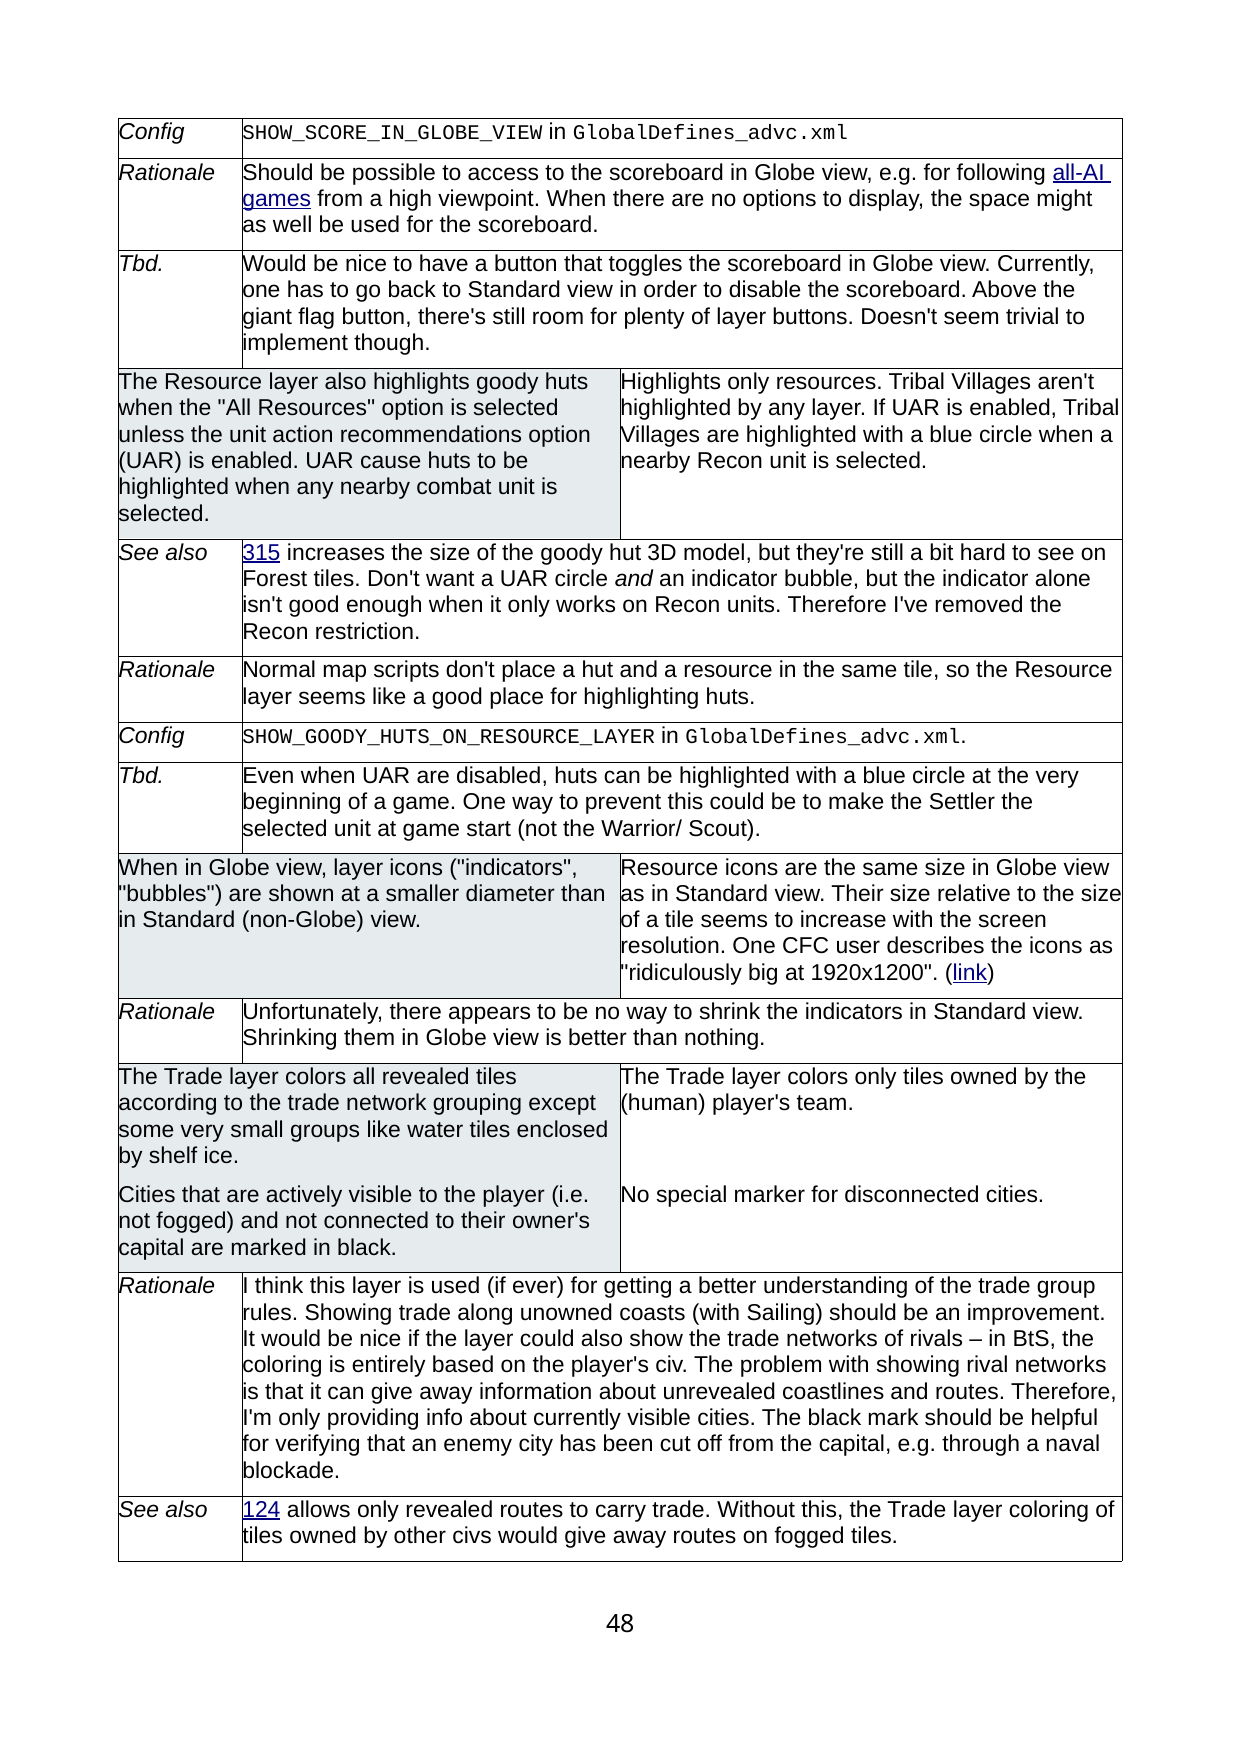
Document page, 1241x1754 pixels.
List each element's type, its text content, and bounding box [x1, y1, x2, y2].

table_cell Would be nice to have a button that toggles the scoreboard in Globe view. Currently, one has to go back to Standard view in order to disable the scoreboard. Above the giant flag button, there's still room for plenty of layer buttons. Doesn't seem trivial to implement though. [243, 251, 1122, 368]
table_cell See also [119, 540, 242, 656]
table_cell Config [119, 723, 242, 762]
table_cell Highlights only resources. Tribal Villages aren't highlighted by any layer. If UAR is enabled, Tribal Villages are highlighted with a blue circle when a nearby Recon unit is selected. [621, 369, 1122, 538]
table_cell Tbd. [119, 763, 242, 853]
table_cell SHOW_SCORE_IN_GLOBE_VIEW in GlobalDefines_advc.xml [243, 119, 1122, 158]
table_cell The Trade layer colors all revealed tiles according to the trade network grouping except some very small groups like water tiles enclosed by shelf ice. Cities that are actively visible to the player (i.e. not fogged) and not connected to their owner's capital are marked in black. [119, 1064, 620, 1272]
table_cell Tbd. [119, 251, 242, 368]
table_cell The Resource layer also highlights goody huts when the "All Resources" option is selected unless the unit action recommendations option (UAR) is enabled. UAR cause huts to be highlighted when any nearby combat unit is selected. [119, 369, 620, 538]
table_cell See also [119, 1497, 242, 1561]
table_cell Normal map scripts don't place a hut and a resource in the same tile, so the Resource layer seems like a good place for highlighting huts. [243, 657, 1122, 722]
table_cell Rationale [119, 657, 242, 722]
table_cell Unfortunately, there appears to be no way to shrink the indicators in Standard view. Shrinking them in Globe view is better than nothing. [243, 999, 1122, 1063]
table_cell Config [119, 119, 242, 158]
table_cell SHOW_GOODY_HUTS_ON_RESOURCE_LAYER in GlobalDefines_advc.xml. [243, 723, 1122, 762]
table_cell Rationale [119, 999, 242, 1063]
table_cell The Trade layer colors only tiles owned by the (human) player's team. No special marker for disconnected cities. [621, 1064, 1122, 1272]
table_cell I think this layer is used (if ever) for getting a better understanding of the trade group rules. Showing trade along unowned coasts (with Sailing) should be an improvement. It would be nice if the layer could also show the trade networks of rivals – in BtS, the coloring is entirely based on the player's civ. The problem with showing rival networks is that it can give away information about unrevealed coastlines and routes. Therefore, I'm only providing info about currently visible cities. The black mark should be helpful for verifying that an enemy city has been cut off from the capital, e.g. through a naval blockade. [243, 1273, 1122, 1496]
table_cell Rationale [119, 159, 242, 250]
table_cell Rationale [119, 1273, 242, 1496]
table_cell 124 allows only revealed routes to carry trade. Without this, the Trade layer coloring of tiles owned by other civs would give away routes on fogged tiles. [243, 1497, 1122, 1561]
table_cell Should be possible to access to the scoreboard in Globe view, e.g. for following all-AI games from a high viewpoint. When there are no options to display, the space might as well be used for the scoreboard. [243, 159, 1122, 250]
table_cell 315 increases the size of the goody hut 3D model, but they're still a bit hard to see on Forest tiles. Don't want a UAR circle and an indicator bubble, but the indicator alone isn't good enough when it only works on Recon units. Therefore I've removed the Recon restriction. [243, 540, 1122, 656]
table_cell Resource icons are the same size in Globe view as in Standard view. Their size relative to the size of a tile seems to increase with the screen resolution. One CFC user describes the icons as "ridiculously big at 1920x1200". (link) [621, 854, 1122, 998]
table_cell Even when UAR are disabled, huts can be highlighted with a blue circle at the very beginning of a game. One way to prevent this could be to make the Settler the selected unit at game start (not the Warrior/ Scout). [243, 763, 1122, 853]
table_cell When in Globe view, layer icons ("indicators", "bubbles") are shown at a smaller diameter than in Standard (non-Globe) view. [119, 854, 620, 998]
